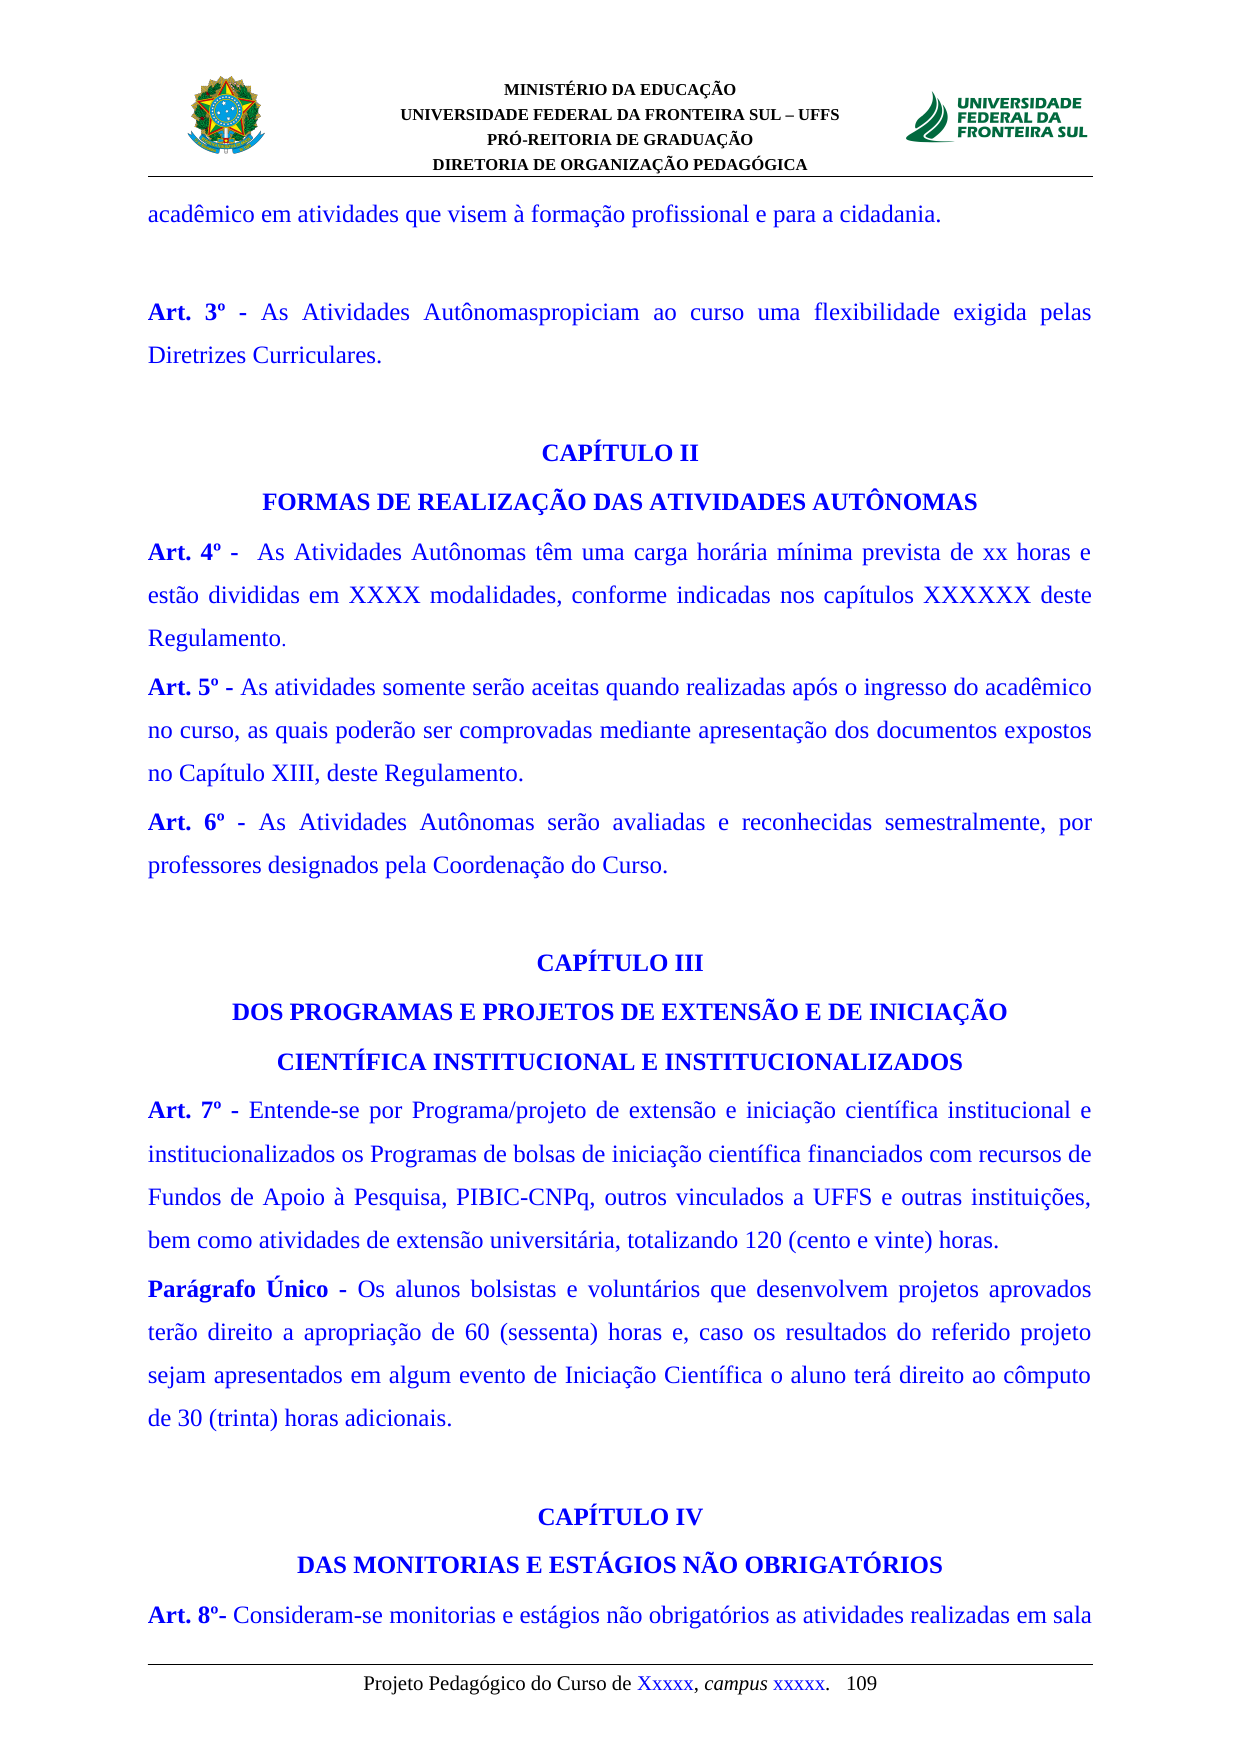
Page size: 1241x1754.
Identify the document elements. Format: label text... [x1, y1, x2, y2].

text Art. 7º - Entende-se por Programa/projeto de extensão e iniciação científica institucional e institucionalizados os Programas de bolsas de iniciação científica financiados com recursos de Fundos de Apoio à Pesquisa, PIBIC-CNPq, outros vinculados a UFFS e outras instituições, bem como atividades de extensão universitária, totalizando 120 (cento e vinte) horas. [148, 1096, 1093, 1254]
text acadêmico em atividades que visem à formação profissional e para a cidadania. [148, 199, 1093, 228]
text CAPÍTULO III [148, 948, 1093, 977]
text Art. 8º- Consideram-se monitorias e estágios não obrigatórios as atividades realizadas em sala [148, 1600, 1093, 1628]
picture [903, 90, 1090, 146]
text FORMAS DE REALIZAÇÃO DAS ATIVIDADES AUTÔNOMAS [148, 487, 1093, 516]
text DAS MONITORIAS E ESTÁGIOS NÃO OBRIGATÓRIOS [148, 1551, 1093, 1579]
text Art. 4º - As Atividades Autônomas têm uma carga horária mínima prevista de xx horas e estão divididas em XXXX modalidades, conforme indicadas nos capítulos XXXXXX deste Regulamento. [148, 537, 1093, 652]
text Art. 3º - As Atividades Autônomaspropiciam ao curso uma flexibilidade exigida pelas Diretrizes Curriculares. [148, 297, 1093, 369]
text Art. 5º - As atividades somente serão aceitas quando realizadas após o ingresso do acadêmico no curso, as quais poderão ser comprovadas mediante apresentação dos documentos expostos no Capítulo XIII, deste Regulamento. [148, 672, 1093, 787]
text CIENTÍFICA INSTITUCIONAL E INSTITUCIONALIZADOS [148, 1047, 1093, 1075]
text DOS PROGRAMAS E PROJETOS DE EXTENSÃO E DE INICIAÇÃO [148, 997, 1093, 1026]
text CAPÍTULO IV [148, 1502, 1093, 1530]
text CAPÍTULO II [148, 438, 1093, 467]
picture [187, 76, 265, 154]
text Art. 6º - As Atividades Autônomas serão avaliadas e reconhecidas semestralmente, por professores designados pela Coordenação do Curso. [148, 807, 1093, 879]
text Parágrafo Único - Os alunos bolsistas e voluntários que desenvolvem projetos aprovados terão direito a apropriação de 60 (sessenta) horas e, caso os resultados do referido projeto sejam apresentados em algum evento de Iniciação Científica o aluno terá direito ao cômputo de 30 (trinta) horas adicionais. [148, 1274, 1093, 1432]
